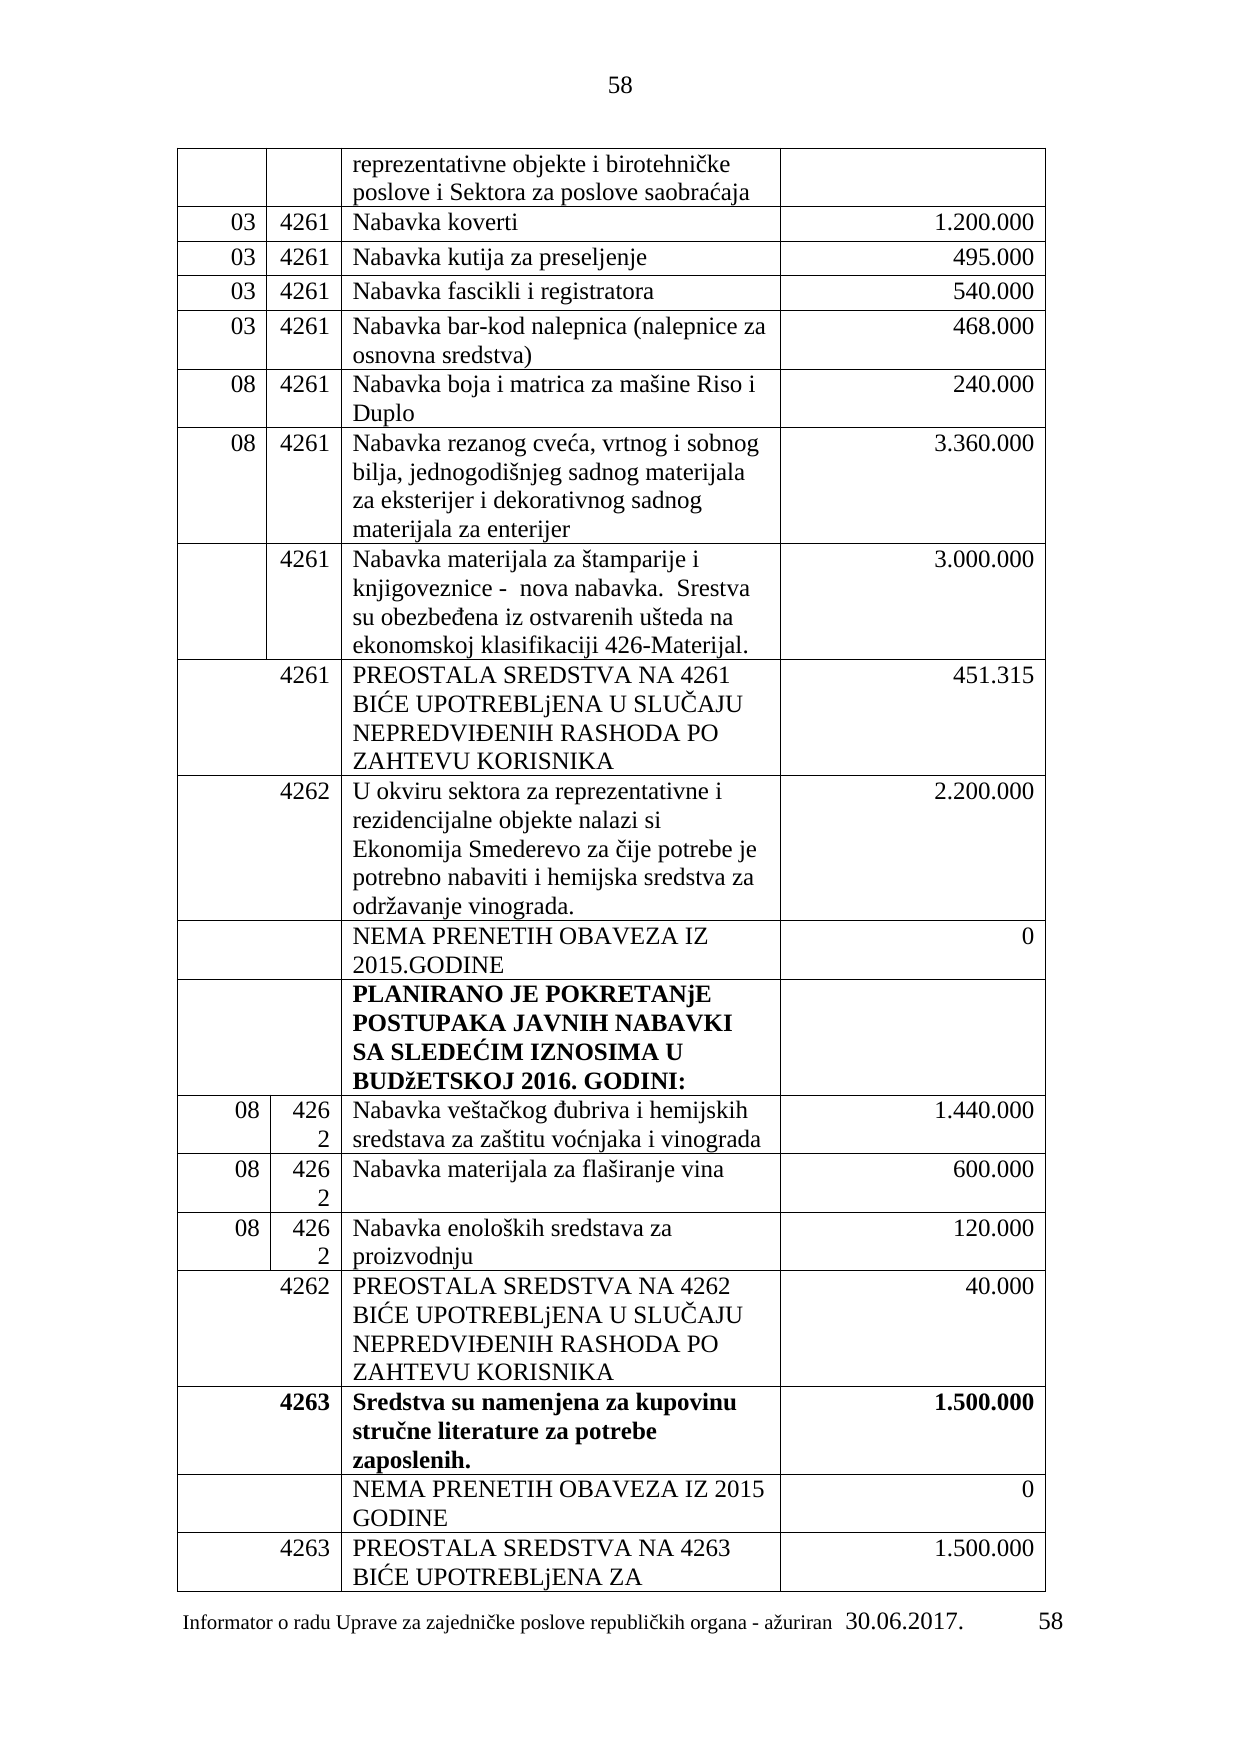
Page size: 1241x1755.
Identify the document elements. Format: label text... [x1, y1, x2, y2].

table_cell Nabavka materijala za štamparije i knjigoveznice - nova nabavka. Srestva su obezbeđena iz ostvarenih ušteda na ekonomskoj klasifikaciji 426-Materijal. [342, 544, 780, 659]
table_cell 0 [781, 921, 1045, 978]
table_cell 03 [178, 242, 266, 275]
table_cell PLANIRANO JE POKRETANјE POSTUPAKA JAVNIH NABAVKI SA SLEDEĆIM IZNOSIMA U BUDžETSKOJ 2016. GODINI: [342, 980, 780, 1094]
table_cell Nabavka materijala za flaširanje vina [342, 1154, 780, 1212]
table_cell Nabavka bar-kod nalepnica (nalepnice za osnovna sredstva) [342, 311, 780, 368]
table_cell 3.360.000 [781, 428, 1045, 543]
table_cell 4262 [178, 776, 341, 920]
table_cell Nabavka fascikli i registratora [342, 276, 780, 310]
table_cell 495.000 [781, 242, 1045, 275]
table_cell [178, 980, 341, 1094]
table_cell 40.000 [781, 1271, 1045, 1386]
table_cell 08 [178, 1213, 270, 1270]
table_cell 08 [178, 370, 266, 427]
table_cell 4261 [267, 311, 341, 368]
table_cell 4263 [178, 1387, 341, 1473]
table_cell PREOSTALA SREDSTVA NA 4262 BIĆE UPOTREBLjENA U SLUČAJU NEPREDVIĐENIH RASHODA PO ZAHTEVU KORISNIKA [342, 1271, 780, 1386]
table_cell 08 [178, 428, 266, 543]
table_cell 4261 [267, 544, 341, 659]
table_cell [178, 544, 266, 659]
table_cell 4261 [267, 370, 341, 427]
table_cell Sredstva su namenjena za kupovinu stručne literature za potrebe zaposlenih. [342, 1387, 780, 1473]
table_cell [178, 921, 341, 978]
table_cell 4262 [178, 1271, 341, 1386]
table_cell reprezentativne objekte i birotehničke poslove i Sektora za poslove saobraćaja [342, 149, 780, 206]
table_cell PREOSTALA SREDSTVA NA 4261 BIĆE UPOTREBLjENA U SLUČAJU NEPREDVIĐENIH RASHODA PO ZAHTEVU KORISNIKA [342, 660, 780, 775]
table_cell 4262 [271, 1154, 341, 1212]
table_cell Nabavka kutija za preselјenje [342, 242, 780, 275]
table_cell 240.000 [781, 370, 1045, 427]
table_cell 600.000 [781, 1154, 1045, 1212]
table_cell 08 [178, 1096, 270, 1153]
table_cell 4261 [267, 242, 341, 275]
table_cell Nabavka veštačkog đubriva i hemijskih sredstava za zaštitu voćnjaka i vinograda [342, 1096, 780, 1153]
table_cell 03 [178, 276, 266, 310]
table_cell 08 [178, 1154, 270, 1212]
table_cell 4263 [178, 1533, 341, 1591]
table_cell 1.440.000 [781, 1096, 1045, 1153]
table_cell 1.500.000 [781, 1533, 1045, 1591]
table_cell Nabavka koverti [342, 207, 780, 241]
table_cell 4262 [271, 1213, 341, 1270]
table_cell 468.000 [781, 311, 1045, 368]
table_cell 4262 [271, 1096, 341, 1153]
table_cell 451.315 [781, 660, 1045, 775]
table_cell PREOSTALA SREDSTVA NA 4263 BIĆE UPOTREBLjENA ZA [342, 1533, 780, 1591]
table_cell 03 [178, 311, 266, 368]
table_cell Nabavka boja i matrica za mašine Riso i Duplo [342, 370, 780, 427]
table_cell 2.200.000 [781, 776, 1045, 920]
table_cell 03 [178, 207, 266, 241]
table_cell [178, 1475, 341, 1532]
table_cell NEMA PRENETIH OBAVEZA IZ 2015 GODINE [342, 1475, 780, 1532]
table_cell [781, 980, 1045, 1094]
table_cell 4261 [267, 207, 341, 241]
table_cell 1.500.000 [781, 1387, 1045, 1473]
table_cell 120.000 [781, 1213, 1045, 1270]
table_cell U okviru sektora za reprezentativne i rezidencijalne objekte nalazi si Ekonomija Smederevo za čije potrebe je potrebno nabaviti i hemijska sredstva za održavanje vinograda. [342, 776, 780, 920]
table_cell 1.200.000 [781, 207, 1045, 241]
table_cell Nabavka enoloških sredstava za proizvodnju [342, 1213, 780, 1270]
table_cell Nabavka rezanog cveća, vrtnog i sobnog bilјa, jednogodišnjeg sadnog materijala za eksterijer i dekorativnog sadnog materijala za enterijer [342, 428, 780, 543]
table_cell 3.000.000 [781, 544, 1045, 659]
table_cell 4261 [178, 660, 341, 775]
table_cell [781, 149, 1045, 206]
table_cell [178, 149, 266, 206]
table_cell [267, 149, 341, 206]
table_cell NEMA PRENETIH OBAVEZA IZ 2015.GODINE [342, 921, 780, 978]
table_cell 540.000 [781, 276, 1045, 310]
table_cell 4261 [267, 428, 341, 543]
table_cell 0 [781, 1475, 1045, 1532]
table_cell 4261 [267, 276, 341, 310]
